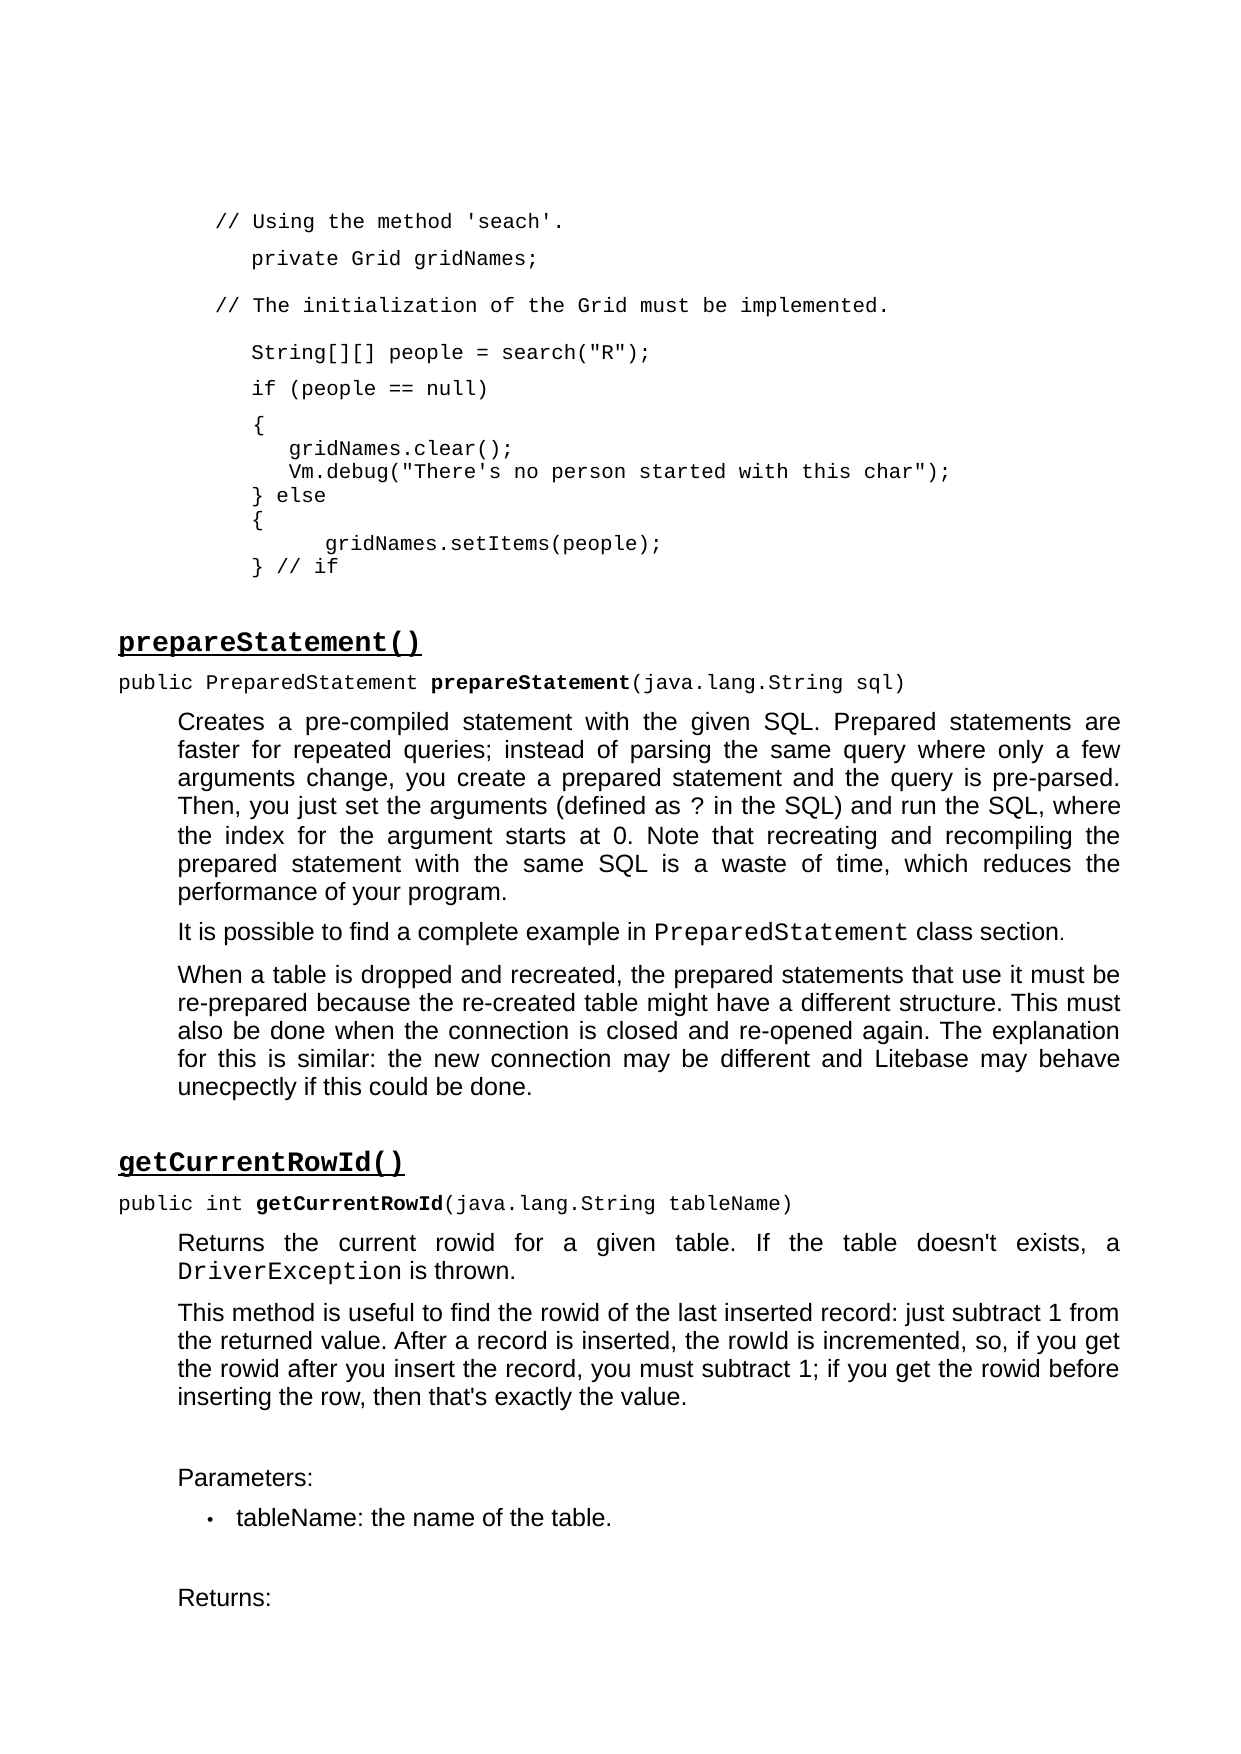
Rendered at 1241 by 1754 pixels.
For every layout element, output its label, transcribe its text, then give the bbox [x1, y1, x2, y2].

subtitle Returns: [177, 1584, 1122, 1612]
list Creates a pre-compiled statement with the given SQL. Prepared statements are faster for repeated queries; instead of parsing the same query where only a few arguments change, you create a prepared statement and the query is pre-parsed. Then, you just set the arguments (defined as ? in the SQL) and run the SQL, where the index for the argument starts at 0. Note that recreating and recompiling the prepared statement with the same SQL is a waste of time, which reduces the performance of your program. [177, 708, 1122, 906]
subtitle getCurrentRowId() [118, 1148, 1122, 1180]
list Returns the current rowid for a given table. If the table doesn't exists, a DriverException is thrown. [177, 1228, 1122, 1287]
text public int getCurrentRowId(java.lang.String tableName) [118, 1192, 1122, 1216]
subtitle prepareStatement() [118, 628, 1122, 660]
list tableName: the name of the table. [207, 1504, 1122, 1532]
subtitle Parameters: [177, 1463, 1122, 1491]
text public PreparedStatement prepareStatement(java.lang.String sql) [118, 672, 1122, 696]
list It is possible to find a complete example in PreparedStatement class section. [177, 918, 1122, 948]
text { gridNames.clear(); Vm.debug("There's no person started with this char"); } else { gridNames.setItems(people); } // if [177, 414, 1122, 580]
list When a table is dropped and recreated, the prepared statements that use it must be re-prepared because the re-created table might have a different structure. This must also be done when the connection is closed and re-opened again. The explanation for this is similar: the new connection may be different and Litebase may behave unecpectly if this could be done. [177, 961, 1122, 1100]
list This method is useful to find the rowid of the last inserted record: just subtract 1 from the returned value. After a record is inserted, the rowId is incremented, so, if you get the rowid after you insert the record, you must subtract 1; if you get the rowid before inserting the row, then that's exactly the value. [177, 1299, 1122, 1411]
text // Using the method 'seach'. [177, 212, 1122, 235]
text if (people == null) [177, 378, 1122, 402]
text private Grid gridNames; // The initialization of the Grid must be implemented. String[][] people = search("R"); [177, 248, 1122, 366]
